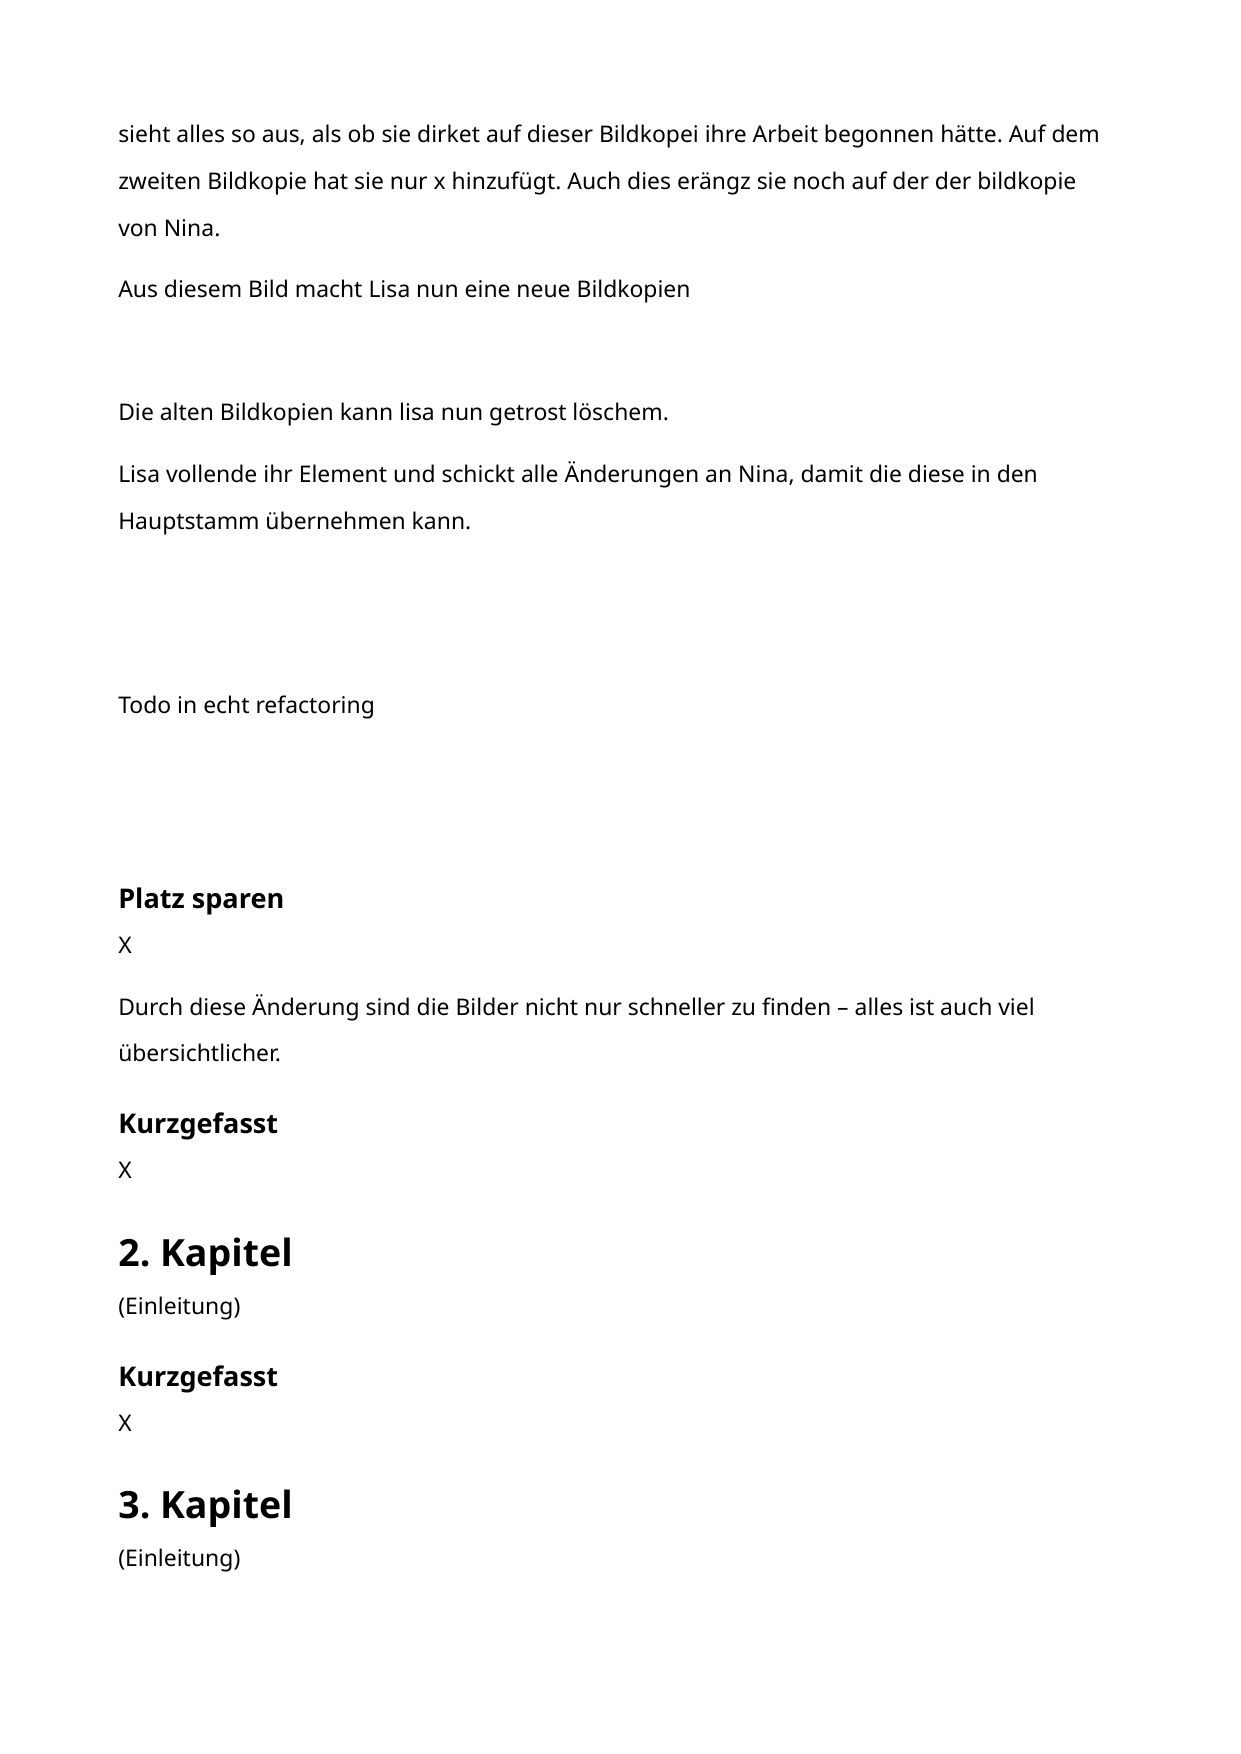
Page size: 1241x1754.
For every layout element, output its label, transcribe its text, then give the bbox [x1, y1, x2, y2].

text Die alten Bildkopien kann lisa nun getrost löschem. [118, 396, 1122, 427]
text X [118, 929, 1122, 960]
text Durch diese Änderung sind die Bilder nicht nur schneller zu finden – alles ist auch viel übersichtlicher. [118, 990, 1122, 1068]
text (Einleitung) [118, 1290, 1122, 1321]
subtitle Platz sparen [118, 879, 1122, 916]
subtitle 2. Kapitel [118, 1226, 1122, 1277]
subtitle Kurzgefasst [118, 1105, 1122, 1142]
text X [118, 1407, 1122, 1438]
text Todo in echt refactoring [118, 689, 1122, 720]
subtitle Kurzgefasst [118, 1357, 1122, 1394]
text Aus diesem Bild macht Lisa nun eine neue Bildkopien [118, 273, 1122, 304]
subtitle 3. Kapitel [118, 1479, 1122, 1530]
text (Einleitung) [118, 1542, 1122, 1573]
text sieht alles so aus, als ob sie dirket auf dieser Bildkopei ihre Arbeit begonnen hätte. Auf dem zweiten Bildkopie hat sie nur x hinzufügt. Auch dies erängz sie noch auf der der bildkopie von Nina. [118, 118, 1122, 243]
text X [118, 1154, 1122, 1186]
text Lisa vollende ihr Element und schickt alle Änderungen an Nina, damit die diese in den Hauptstamm übernehmen kann. [118, 458, 1122, 536]
